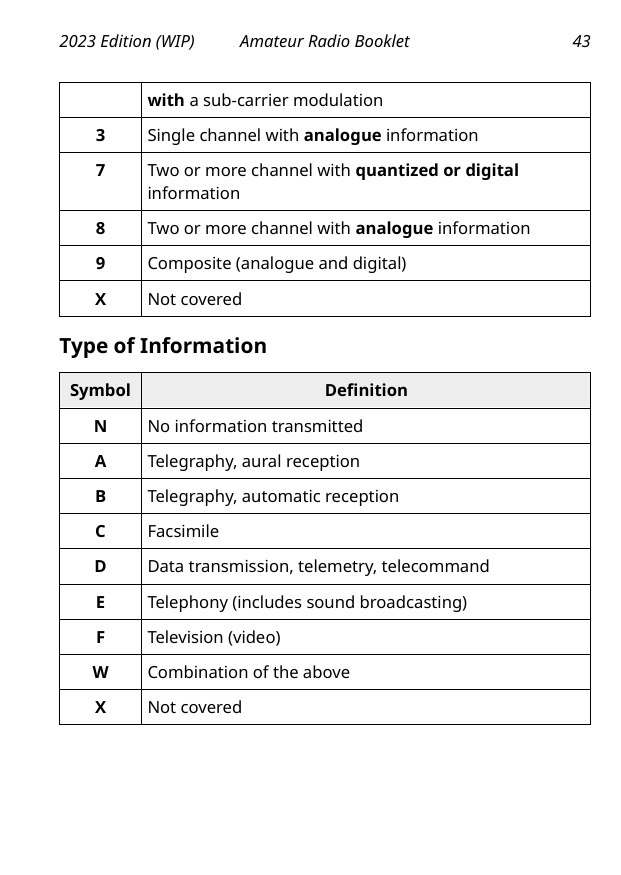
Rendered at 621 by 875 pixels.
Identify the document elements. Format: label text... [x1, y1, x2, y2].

table_cell Television (video) [142, 620, 590, 654]
table_cell Not covered [142, 690, 590, 724]
table_cell W [60, 655, 141, 689]
table_cell 3 [60, 118, 141, 152]
table_cell X [60, 281, 141, 316]
table_cell Two or more channel with quantized or digital information [142, 153, 590, 210]
table_cell 7 [60, 153, 141, 210]
table_cell [60, 83, 141, 117]
table_cell F [60, 620, 141, 654]
table_cell D [60, 549, 141, 583]
table_cell Not covered [142, 281, 590, 316]
table_cell B [60, 479, 141, 513]
table_cell Telegraphy, automatic reception [142, 479, 590, 513]
subtitle Type of Information [59, 331, 591, 360]
table_header Symbol [60, 373, 141, 407]
table_cell A [60, 444, 141, 478]
table_cell Single channel with analogue information [142, 118, 590, 152]
table_cell 8 [60, 211, 141, 245]
table_cell E [60, 585, 141, 619]
table_cell C [60, 514, 141, 548]
table_cell X [60, 690, 141, 724]
table_header Definition [142, 373, 590, 407]
table_cell Combination of the above [142, 655, 590, 689]
table_cell Two or more channel with analogue information [142, 211, 590, 245]
table_cell No information transmitted [142, 409, 590, 443]
table_cell Telephony (includes sound broadcasting) [142, 585, 590, 619]
table_cell N [60, 409, 141, 443]
table_cell 9 [60, 246, 141, 280]
table_cell Data transmission, telemetry, telecommand [142, 549, 590, 583]
table_cell Telegraphy, aural reception [142, 444, 590, 478]
table_cell Composite (analogue and digital) [142, 246, 590, 280]
table_cell with a sub-carrier modulation [142, 83, 590, 117]
table_cell Facsimile [142, 514, 590, 548]
